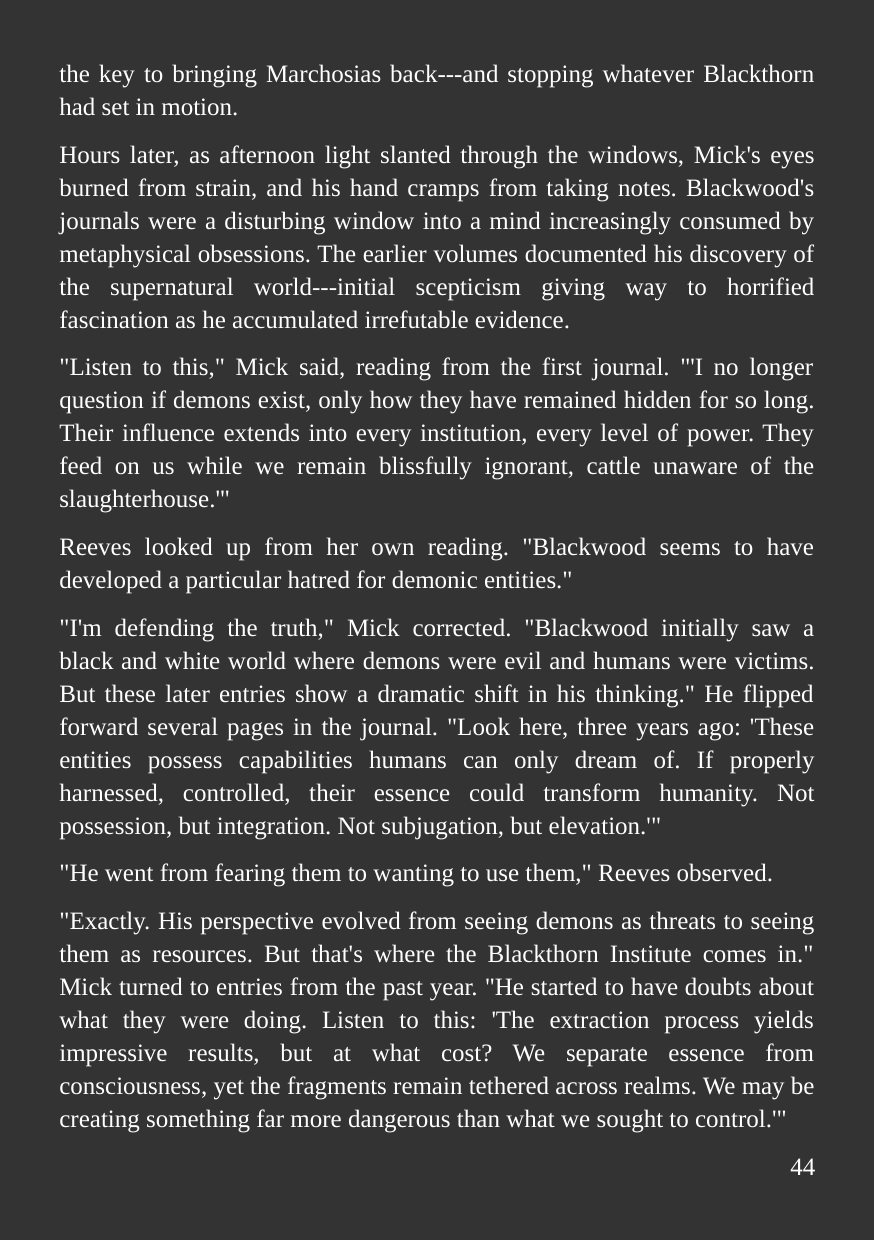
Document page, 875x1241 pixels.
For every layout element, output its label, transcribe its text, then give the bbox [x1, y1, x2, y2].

text "He went from fearing them to wanting to use them," Reeves observed. [59, 858, 815, 887]
text Hours later, as afternoon light slanted through the windows, Mick's eyes burned from strain, and his hand cramps from taking notes. Blackwood's journals were a disturbing window into a mind increasingly consumed by metaphysical obsessions. The earlier volumes documented his discovery of the supernatural world---initial scepticism giving way to horrified fascination as he accumulated irrefutable evidence. [59, 140, 815, 333]
text "I'm defending the truth," Mick corrected. "Blackwood initially saw a black and white world where demons were evil and humans were victims. But these later entries show a dramatic shift in his thinking." He flipped forward several pages in the journal. "Look here, three years ago: 'These entities possess capabilities humans can only dream of. If properly harnessed, controlled, their essence could transform humanity. Not possession, but integration. Not subjugation, but elevation.'" [59, 613, 815, 839]
text the key to bringing Marchosias back---and stopping whatever Blackthorn had set in motion. [59, 59, 815, 121]
text Reeves looked up from her own reading. "Blackwood seems to have developed a particular hatred for demonic entities." [59, 532, 815, 594]
text "Listen to this," Mick said, reading from the first journal. "'I no longer question if demons exist, only how they have remained hidden for so long. Their influence extends into every institution, every level of power. They feed on us while we remain blissfully ignorant, cattle unaware of the slaughterhouse.'" [59, 352, 815, 513]
text "Exactly. His perspective evolved from seeing demons as threats to seeing them as resources. But that's where the Blackthorn Institute comes in." Mick turned to entries from the past year. "He started to have doubts about what they were doing. Listen to this: 'The extraction process yields impressive results, but at what cost? We separate essence from consciousness, yet the fragments remain tethered across realms. We may be creating something far more dangerous than what we sought to control.'" [59, 906, 815, 1133]
